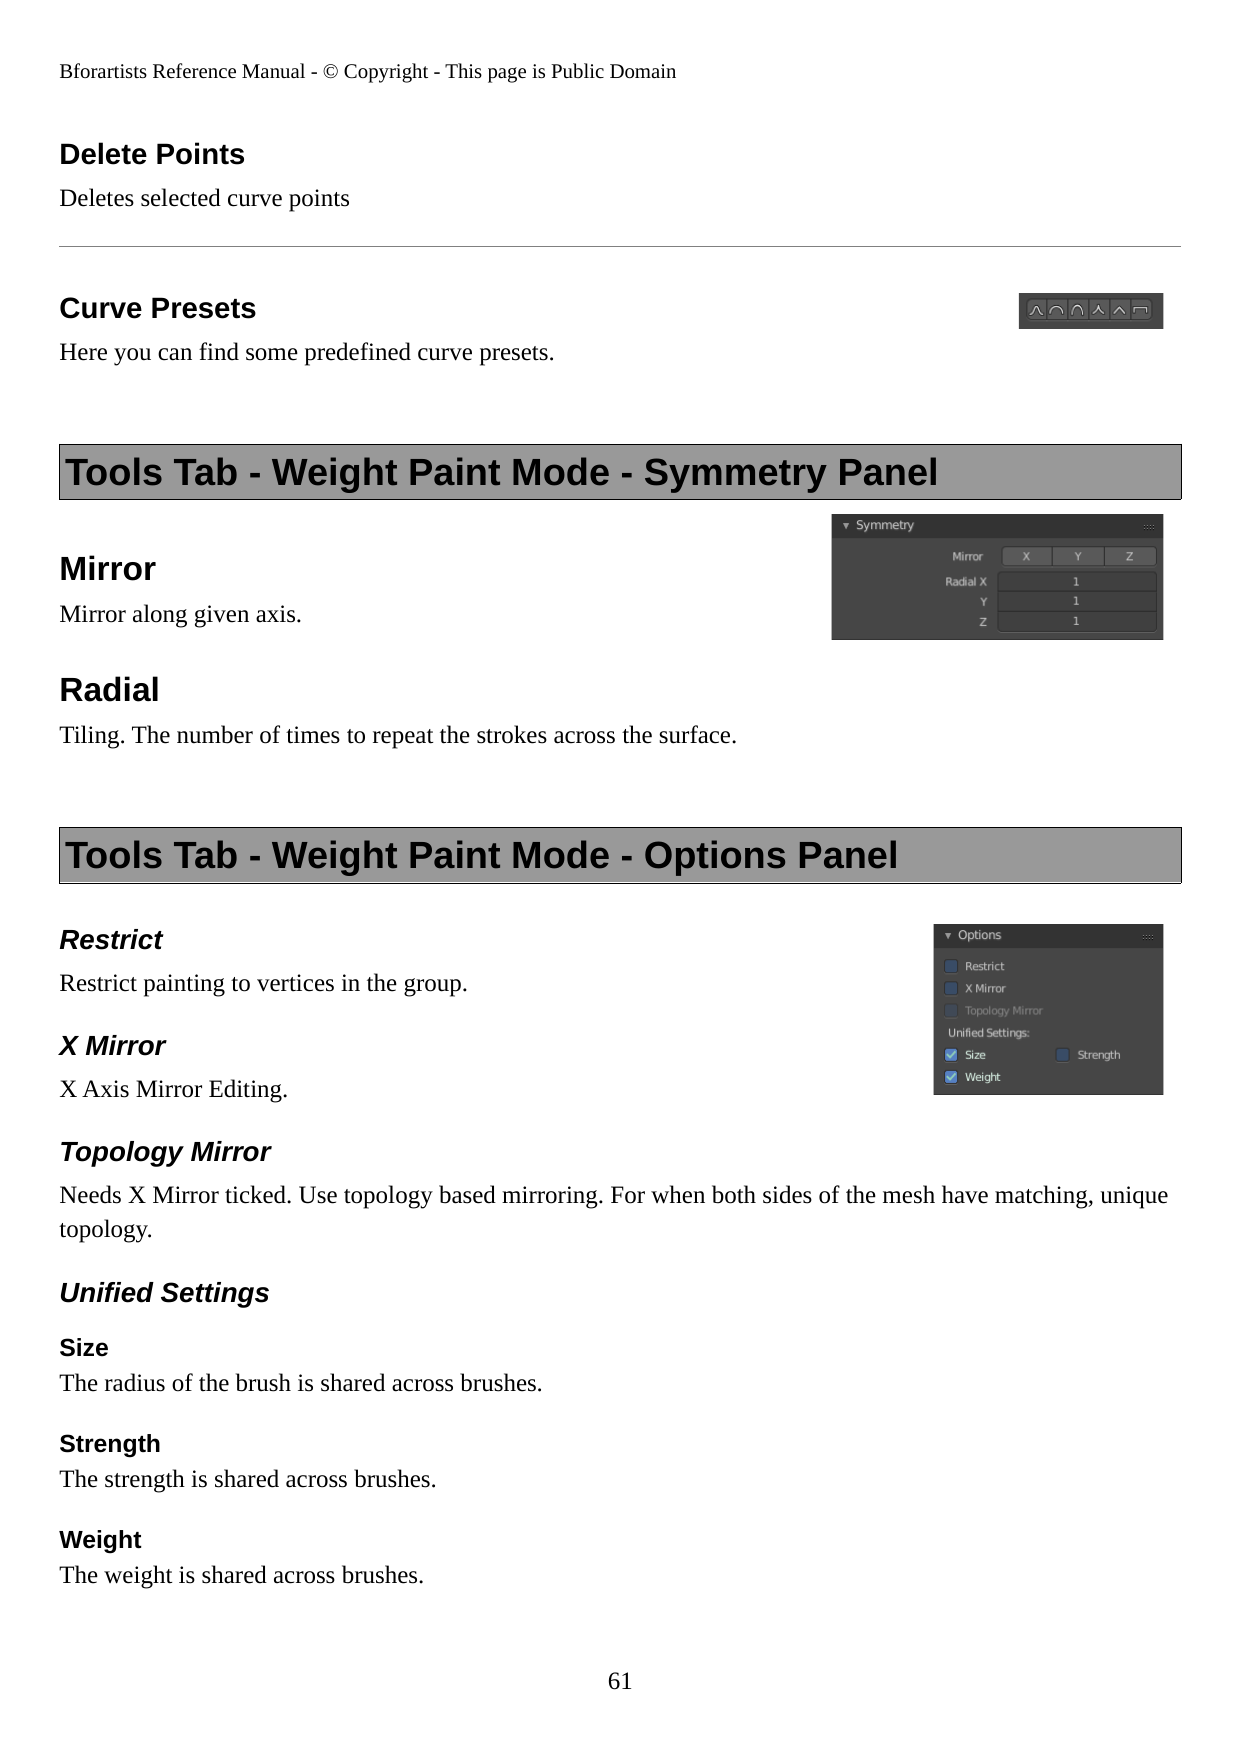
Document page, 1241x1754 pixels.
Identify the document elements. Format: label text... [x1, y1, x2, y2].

text [1164, 599, 1181, 628]
table_header Tools Tab - Weight Paint Mode - Options Panel [60, 828, 1181, 882]
subtitle Curve Presets [59, 291, 1181, 324]
subtitle X Mirror [59, 1030, 933, 1062]
text Needs X Mirror ticked. Use topology based mirroring. For when both sides of the mesh have matching, unique topology. [59, 1180, 1181, 1243]
subtitle Strength [59, 1429, 1181, 1458]
subtitle Radial [59, 669, 1181, 708]
subtitle Delete Points [59, 137, 1181, 170]
text The strength is shared across brushes. [59, 1464, 1181, 1493]
subtitle Size [59, 1333, 1181, 1361]
subtitle Weight [59, 1526, 1181, 1554]
subtitle Restrict [59, 924, 933, 956]
subtitle [1164, 924, 1181, 956]
text Deletes selected curve points [59, 183, 1181, 212]
subtitle [1164, 548, 1181, 587]
picture [831, 514, 1164, 640]
picture [933, 924, 1164, 1095]
subtitle Unified Settings [59, 1276, 1181, 1308]
text Mirror along given axis. [59, 599, 831, 628]
text Restrict painting to vertices in the group. [59, 968, 933, 997]
subtitle Topology Mirror [59, 1136, 1181, 1167]
subtitle Mirror [59, 548, 831, 587]
table_header Tools Tab - Weight Paint Mode - Symmetry Panel [60, 445, 1181, 499]
text Tiling. The number of times to repeat the strokes across the surface. [59, 721, 1181, 749]
text The radius of the brush is shared across brushes. [59, 1368, 1181, 1396]
text X Axis Mirror Editing. [59, 1074, 1181, 1103]
subtitle [1164, 1030, 1181, 1062]
text Here you can find some predefined curve presets. [59, 337, 1181, 366]
picture [1018, 293, 1164, 329]
text The weight is shared across brushes. [59, 1560, 1181, 1589]
